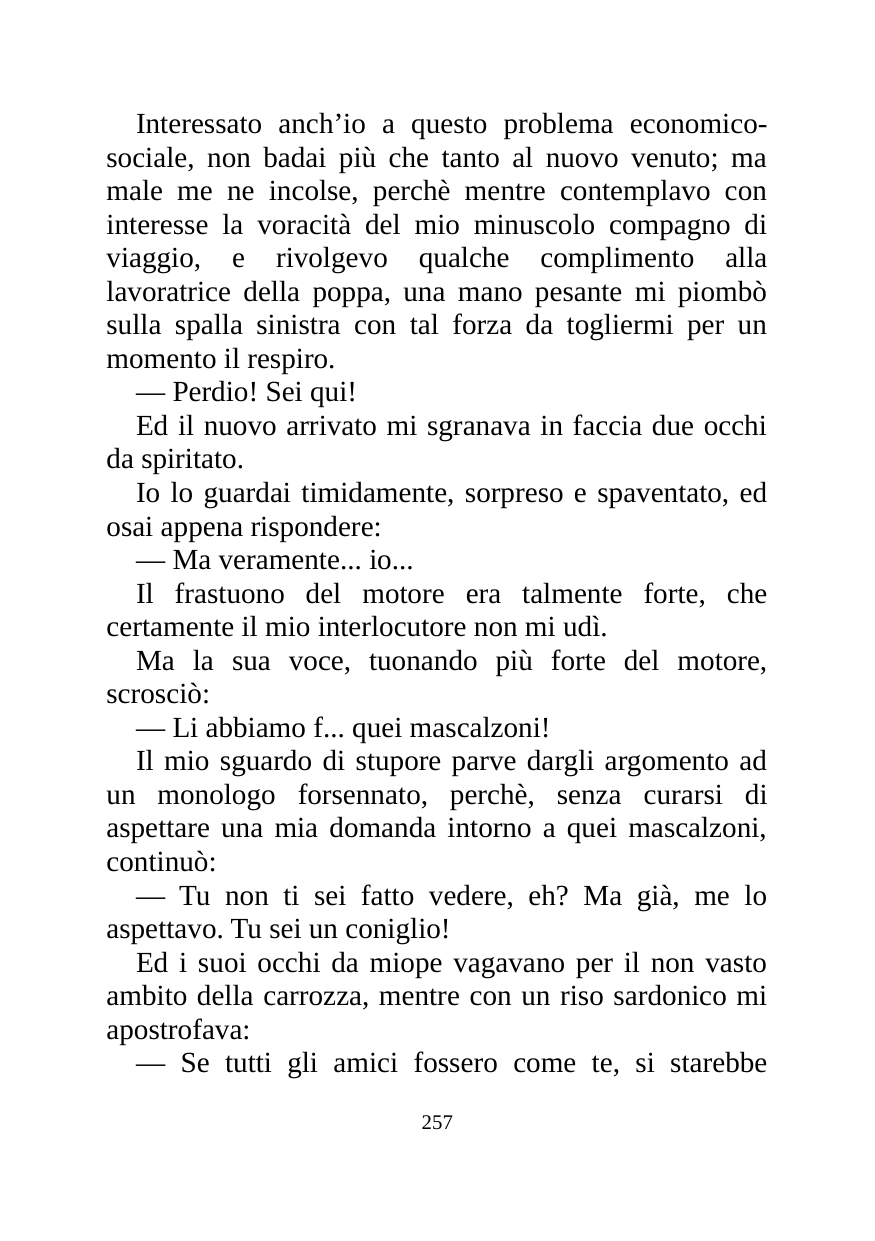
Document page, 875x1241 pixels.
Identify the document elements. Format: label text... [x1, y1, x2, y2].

text — Se tutti gli amici fossero come te, si starebbe [106, 1045, 768, 1079]
text Il mio sguardo di stupore parve dargli argomento ad un monologo forsennato, perchè, senza curarsi di aspettare una mia domanda intorno a quei mascalzoni, continuò: [106, 743, 768, 878]
text Interessato anch’io a questo problema economico-sociale, non badai più che tanto al nuovo venuto; ma male me ne incolse, perchè mentre contemplavo con interesse la voracità del mio minuscolo compagno di viaggio, e rivolgevo qualche complimento alla lavoratrice della poppa, una mano pesante mi piombò sulla spalla sinistra con tal forza da togliermi per un momento il respiro. [106, 106, 768, 374]
text — Tu non ti sei fatto vedere, eh? Ma già, me lo aspettavo. Tu sei un coniglio! [106, 878, 768, 945]
text Il frastuono del motore era talmente forte, che certamente il mio interlocutore non mi udì. [106, 576, 768, 643]
text Ma la sua voce, tuonando più forte del motore, scrosciò: [106, 643, 768, 710]
text Ed il nuovo arrivato mi sgranava in faccia due occhi da spiritato. [106, 408, 768, 475]
text — Ma veramente... io... [106, 542, 768, 576]
text — Li abbiamo f... quei mascalzoni! [106, 710, 768, 743]
text — Perdio! Sei qui! [106, 374, 768, 408]
text Ed i suoi occhi da miope vagavano per il non vasto ambito della carrozza, mentre con un riso sardonico mi apostrofava: [106, 945, 768, 1045]
text Io lo guardai timidamente, sorpreso e spaventato, ed osai appena rispondere: [106, 475, 768, 542]
